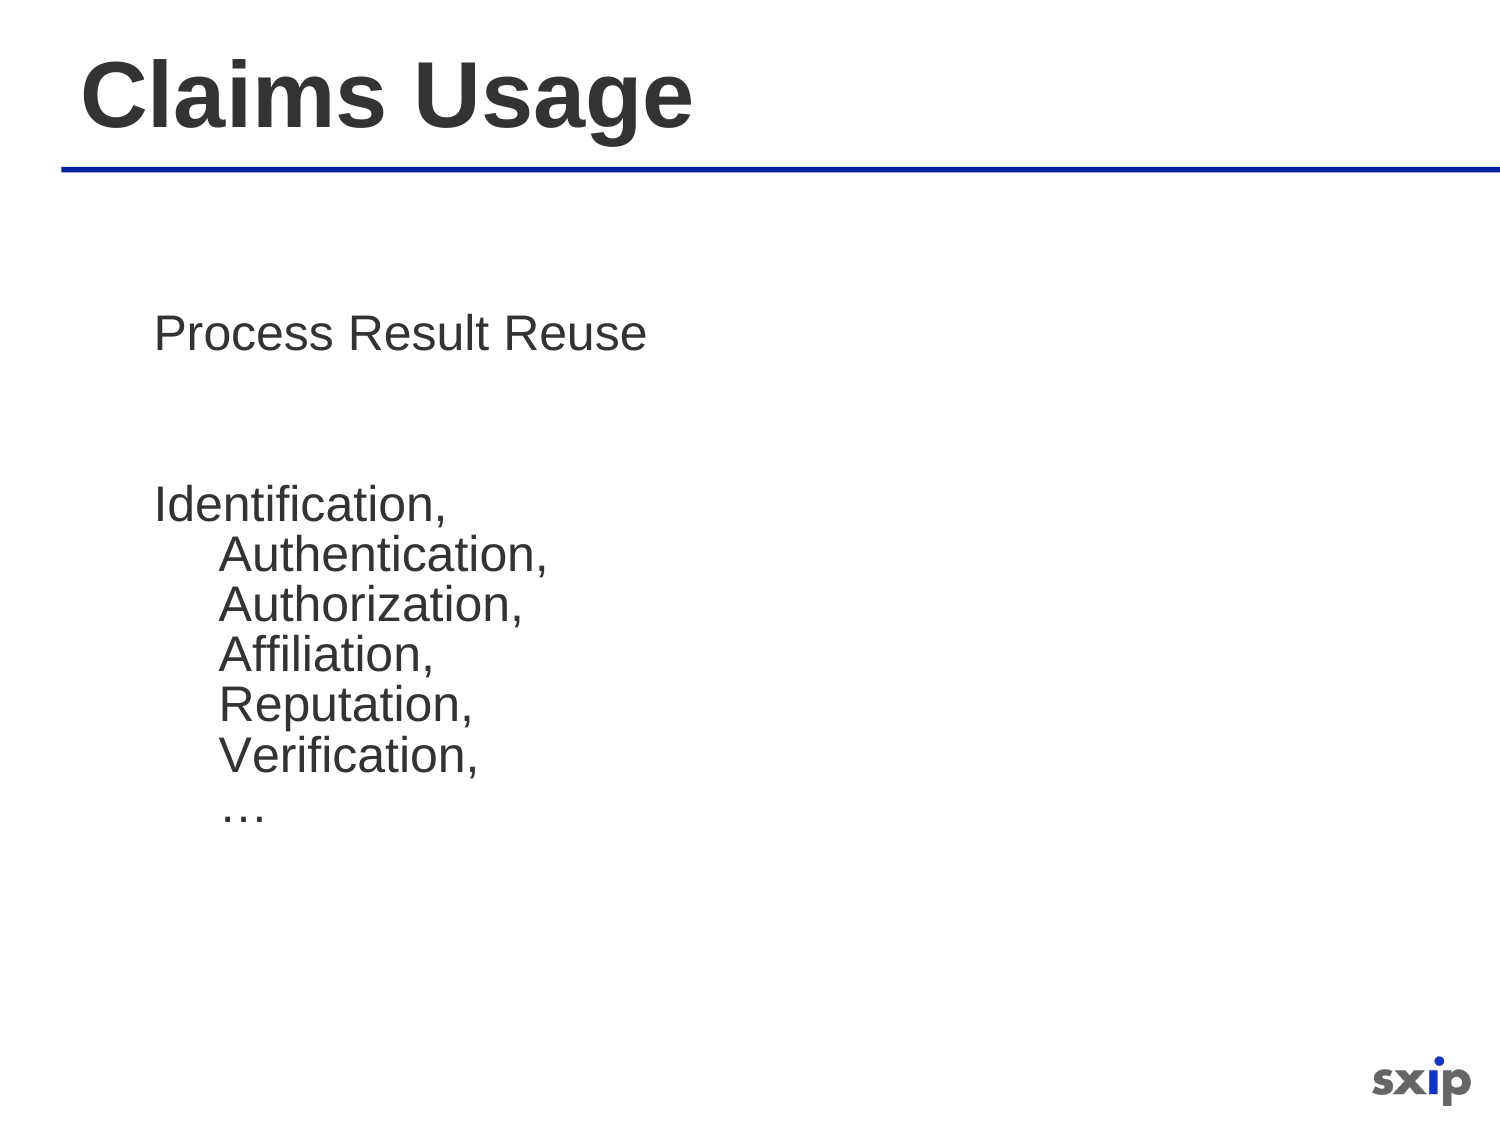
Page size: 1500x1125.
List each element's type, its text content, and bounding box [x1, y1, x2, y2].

title Claims Usage [61, 21, 1495, 169]
picture [1372, 1056, 1471, 1106]
list Process Result Reuse Identification, Authentication, Authorization, Affiliation, Reputation, Verification, … [117, 219, 1450, 1041]
